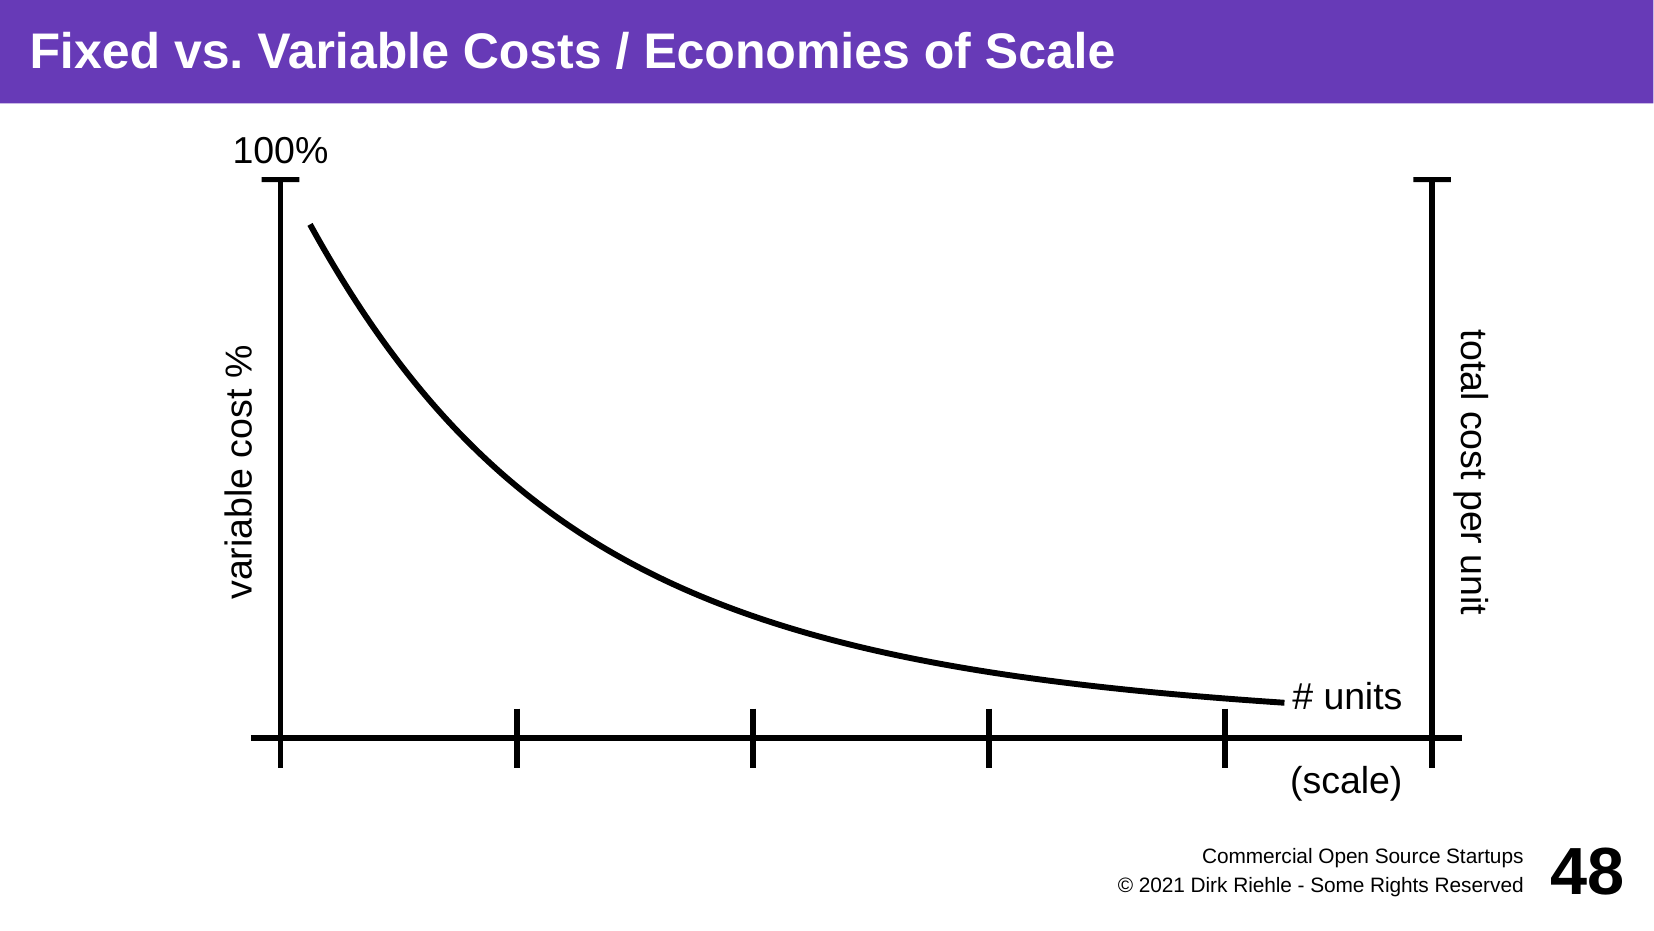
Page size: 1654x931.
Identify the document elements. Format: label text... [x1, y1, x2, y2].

text_box 100% [191, 118, 370, 178]
title Fixed vs. Variable Costs / Economies of Scale [0, 0, 1654, 104]
